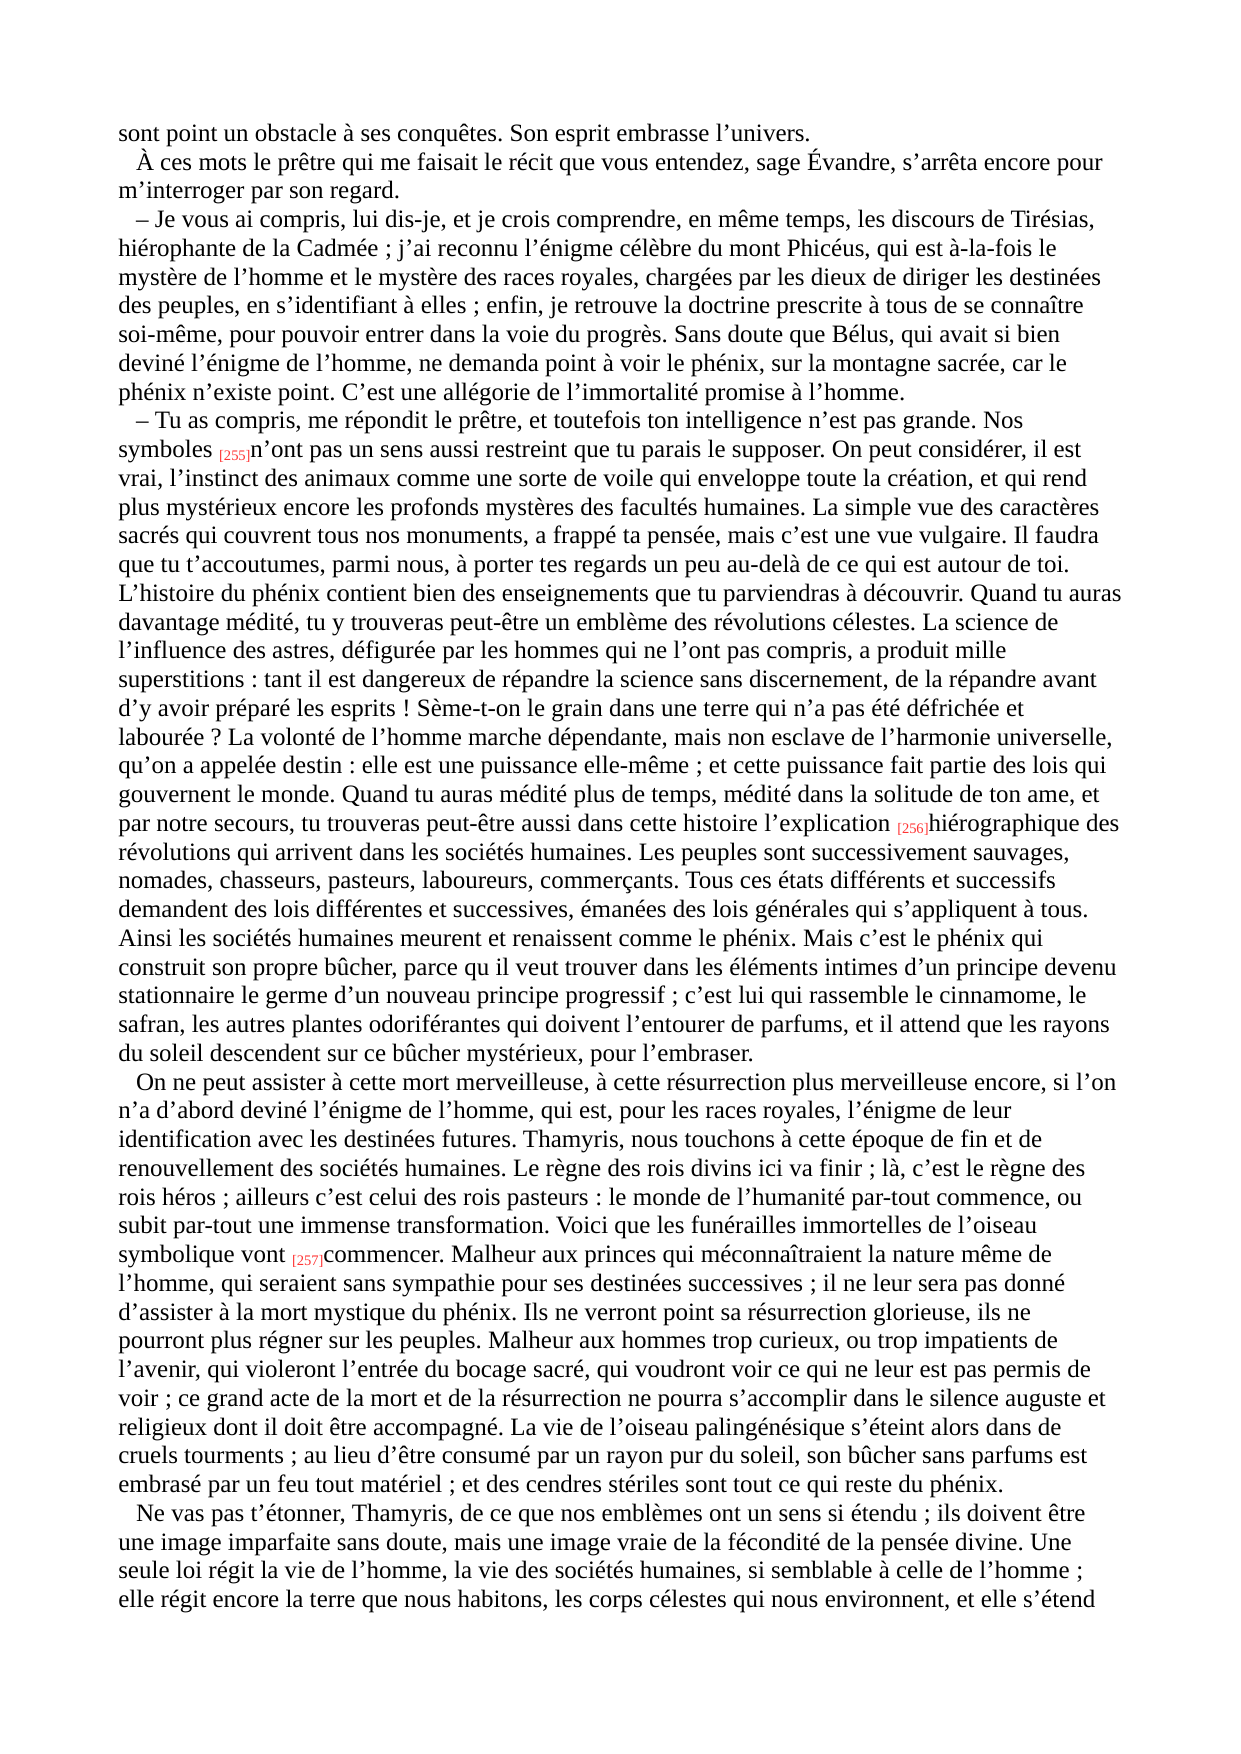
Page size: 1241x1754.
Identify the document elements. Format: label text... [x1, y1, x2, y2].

text À ces mots le prêtre qui me faisait le récit que vous entendez, sage Évandre, s’arrêta encore pour m’interroger par son regard. [118, 147, 1122, 204]
text – Tu as compris, me répondit le prêtre, et toutefois ton intelligence n’est pas grande. Nos symboles [255]n’ont pas un sens aussi restreint que tu parais le supposer. On peut considérer, il est vrai, l’instinct des animaux comme une sorte de voile qui enveloppe toute la création, et qui rend plus mystérieux encore les profonds mystères des facultés humaines. La simple vue des caractères sacrés qui couvrent tous nos monuments, a frappé ta pensée, mais c’est une vue vulgaire. Il faudra que tu t’accoutumes, parmi nous, à porter tes regards un peu au-delà de ce qui est autour de toi. L’histoire du phénix contient bien des enseignements que tu parviendras à découvrir. Quand tu auras davantage médité, tu y trouveras peut-être un emblème des révolutions célestes. La science de l’influence des astres, défigurée par les hommes qui ne l’ont pas compris, a produit mille superstitions : tant il est dangereux de répandre la science sans discernement, de la répandre avant d’y avoir préparé les esprits ! Sème-t-on le grain dans une terre qui n’a pas été défrichée et labourée ? La volonté de l’homme marche dépendante, mais non esclave de l’harmonie universelle, qu’on a appelée destin : elle est une puissance elle-même ; et cette puissance fait partie des lois qui gouvernent le monde. Quand tu auras médité plus de temps, médité dans la solitude de ton ame, et par notre secours, tu trouveras peut-être aussi dans cette histoire l’explication [256]hiérographique des révolutions qui arrivent dans les sociétés humaines. Les peuples sont successivement sauvages, nomades, chasseurs, pasteurs, laboureurs, commerçants. Tous ces états différents et successifs demandent des lois différentes et successives, émanées des lois générales qui s’appliquent à tous. Ainsi les sociétés humaines meurent et renaissent comme le phénix. Mais c’est le phénix qui construit son propre bûcher, parce qu il veut trouver dans les éléments intimes d’un principe devenu stationnaire le germe d’un nouveau principe progressif ; c’est lui qui rassemble le cinnamome, le safran, les autres plantes odoriférantes qui doivent l’entourer de parfums, et il attend que les rayons du soleil descendent sur ce bûcher mystérieux, pour l’embraser. [118, 406, 1122, 1067]
text – Je vous ai compris, lui dis-je, et je crois comprendre, en même temps, les discours de Tirésias, hiérophante de la Cadmée ; j’ai reconnu l’énigme célèbre du mont Phicéus, qui est à-la-fois le mystère de l’homme et le mystère des races royales, chargées par les dieux de diriger les destinées des peuples, en s’identifiant à elles ; enfin, je retrouve la doctrine prescrite à tous de se connaître soi-même, pour pouvoir entrer dans la voie du progrès. Sans doute que Bélus, qui avait si bien deviné l’énigme de l’homme, ne demanda point à voir le phénix, sur la montagne sacrée, car le phénix n’existe point. C’est une allégorie de l’immortalité promise à l’homme. [118, 204, 1122, 406]
text Ne vas pas t’étonner, Thamyris, de ce que nos emblèmes ont un sens si étendu ; ils doivent être une image imparfaite sans doute, mais une image vraie de la fécondité de la pensée divine. Une seule loi régit la vie de l’homme, la vie des sociétés humaines, si semblable à celle de l’homme ; elle régit encore la terre que nous habitons, les corps célestes qui nous environnent, et elle s’étend [118, 1498, 1122, 1613]
text sont point un obstacle à ses conquêtes. Son esprit embrasse l’univers. [118, 118, 1122, 147]
text On ne peut assister à cette mort merveilleuse, à cette résurrection plus merveilleuse encore, si l’on n’a d’abord deviné l’énigme de l’homme, qui est, pour les races royales, l’énigme de leur identification avec les destinées futures. Thamyris, nous touchons à cette époque de fin et de renouvellement des sociétés humaines. Le règne des rois divins ici va finir ; là, c’est le règne des rois héros ; ailleurs c’est celui des rois pasteurs : le monde de l’humanité par-tout commence, ou subit par-tout une immense transformation. Voici que les funérailles immortelles de l’oiseau symbolique vont [257]commencer. Malheur aux princes qui méconnaîtraient la nature même de l’homme, qui seraient sans sympathie pour ses destinées successives ; il ne leur sera pas donné d’assister à la mort mystique du phénix. Ils ne verront point sa résurrection glorieuse, ils ne pourront plus régner sur les peuples. Malheur aux hommes trop curieux, ou trop impatients de l’avenir, qui violeront l’entrée du bocage sacré, qui voudront voir ce qui ne leur est pas permis de voir ; ce grand acte de la mort et de la résurrection ne pourra s’accomplir dans le silence auguste et religieux dont il doit être accompagné. La vie de l’oiseau palingénésique s’éteint alors dans de cruels tourments ; au lieu d’être consumé par un rayon pur du soleil, son bûcher sans parfums est embrasé par un feu tout matériel ; et des cendres stériles sont tout ce qui reste du phénix. [118, 1067, 1122, 1498]
